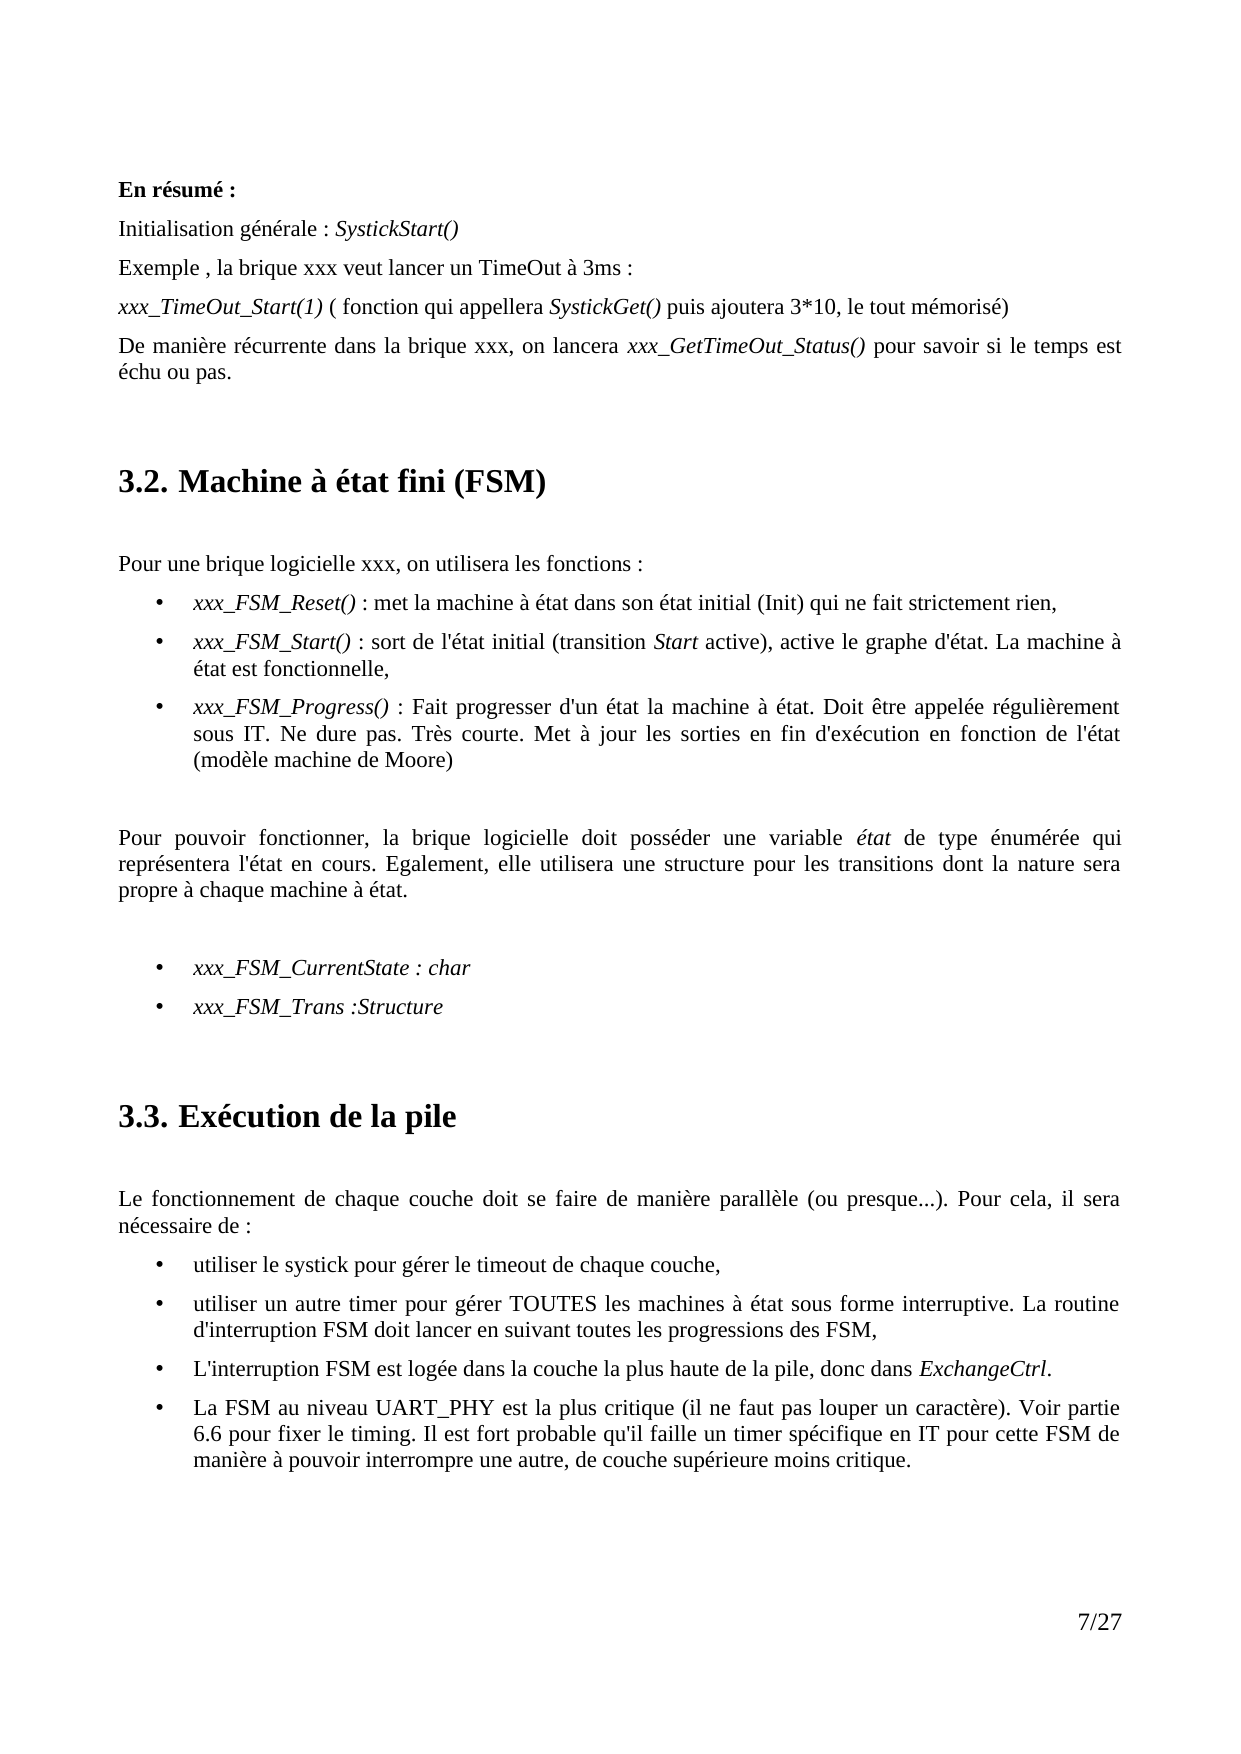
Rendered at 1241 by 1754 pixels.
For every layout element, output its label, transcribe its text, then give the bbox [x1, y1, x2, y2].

subtitle Exécution de la pile [118, 1096, 1122, 1134]
list xxx_FSM_Start() : sort de l'état initial (transition Start active), active le graphe d'état. La machine à état est fonctionnelle, [156, 628, 1122, 681]
list xxx_FSM_Reset() : met la machine à état dans son état initial (Init) qui ne fait strictement rien, [156, 589, 1122, 616]
list xxx_FSM_Trans :Structure [156, 993, 1122, 1019]
list xxx_FSM_CurrentState : char [156, 954, 1122, 981]
text Exemple , la brique xxx veut lancer un TimeOut à 3ms : [118, 254, 1122, 280]
list utiliser le systick pour gérer le timeout de chaque couche, [156, 1251, 1122, 1277]
text Le fonctionnement de chaque couche doit se faire de manière parallèle (ou presque...). Pour cela, il sera nécessaire de : [118, 1186, 1122, 1238]
list xxx_FSM_Progress() : Fait progresser d'un état la machine à état. Doit être appelée régulièrement sous IT. Ne dure pas. Très courte. Met à jour les sorties en fin d'exécution en fonction de l'état (modèle machine de Moore) [156, 693, 1122, 772]
text De manière récurrente dans la brique xxx, on lancera xxx_GetTimeOut_Status() pour savoir si le temps est échu ou pas. [118, 332, 1122, 384]
text En résumé : [118, 176, 1122, 203]
subtitle Machine à état fini (FSM) [118, 461, 1122, 499]
text Initialisation générale : SystickStart() [118, 215, 1122, 242]
text Pour une brique logicielle xxx, on utilisera les fonctions : [118, 551, 1122, 577]
list La FSM au niveau UART_PHY est la plus critique (il ne faut pas louper un caractère). Voir partie 6.6 pour fixer le timing. Il est fort probable qu'il faille un timer spécifique en IT pour cette FSM de manière à pouvoir interrompre une autre, de couche supérieure moins critique. [156, 1394, 1122, 1473]
list L'interruption FSM est logée dans la couche la plus haute de la pile, donc dans ExchangeCtrl. [156, 1355, 1122, 1381]
text xxx_TimeOut_Start(1) ( fonction qui appellera SystickGet() puis ajoutera 3*10, le tout mémorisé) [118, 293, 1122, 319]
list utiliser un autre timer pour gérer TOUTES les machines à état sous forme interruptive. La routine d'interruption FSM doit lancer en suivant toutes les progressions des FSM, [156, 1289, 1122, 1342]
text Pour pouvoir fonctionner, la brique logicielle doit posséder une variable état de type énumérée qui représentera l'état en cours. Egalement, elle utilisera une structure pour les transitions dont la nature sera propre à chaque machine à état. [118, 824, 1122, 903]
